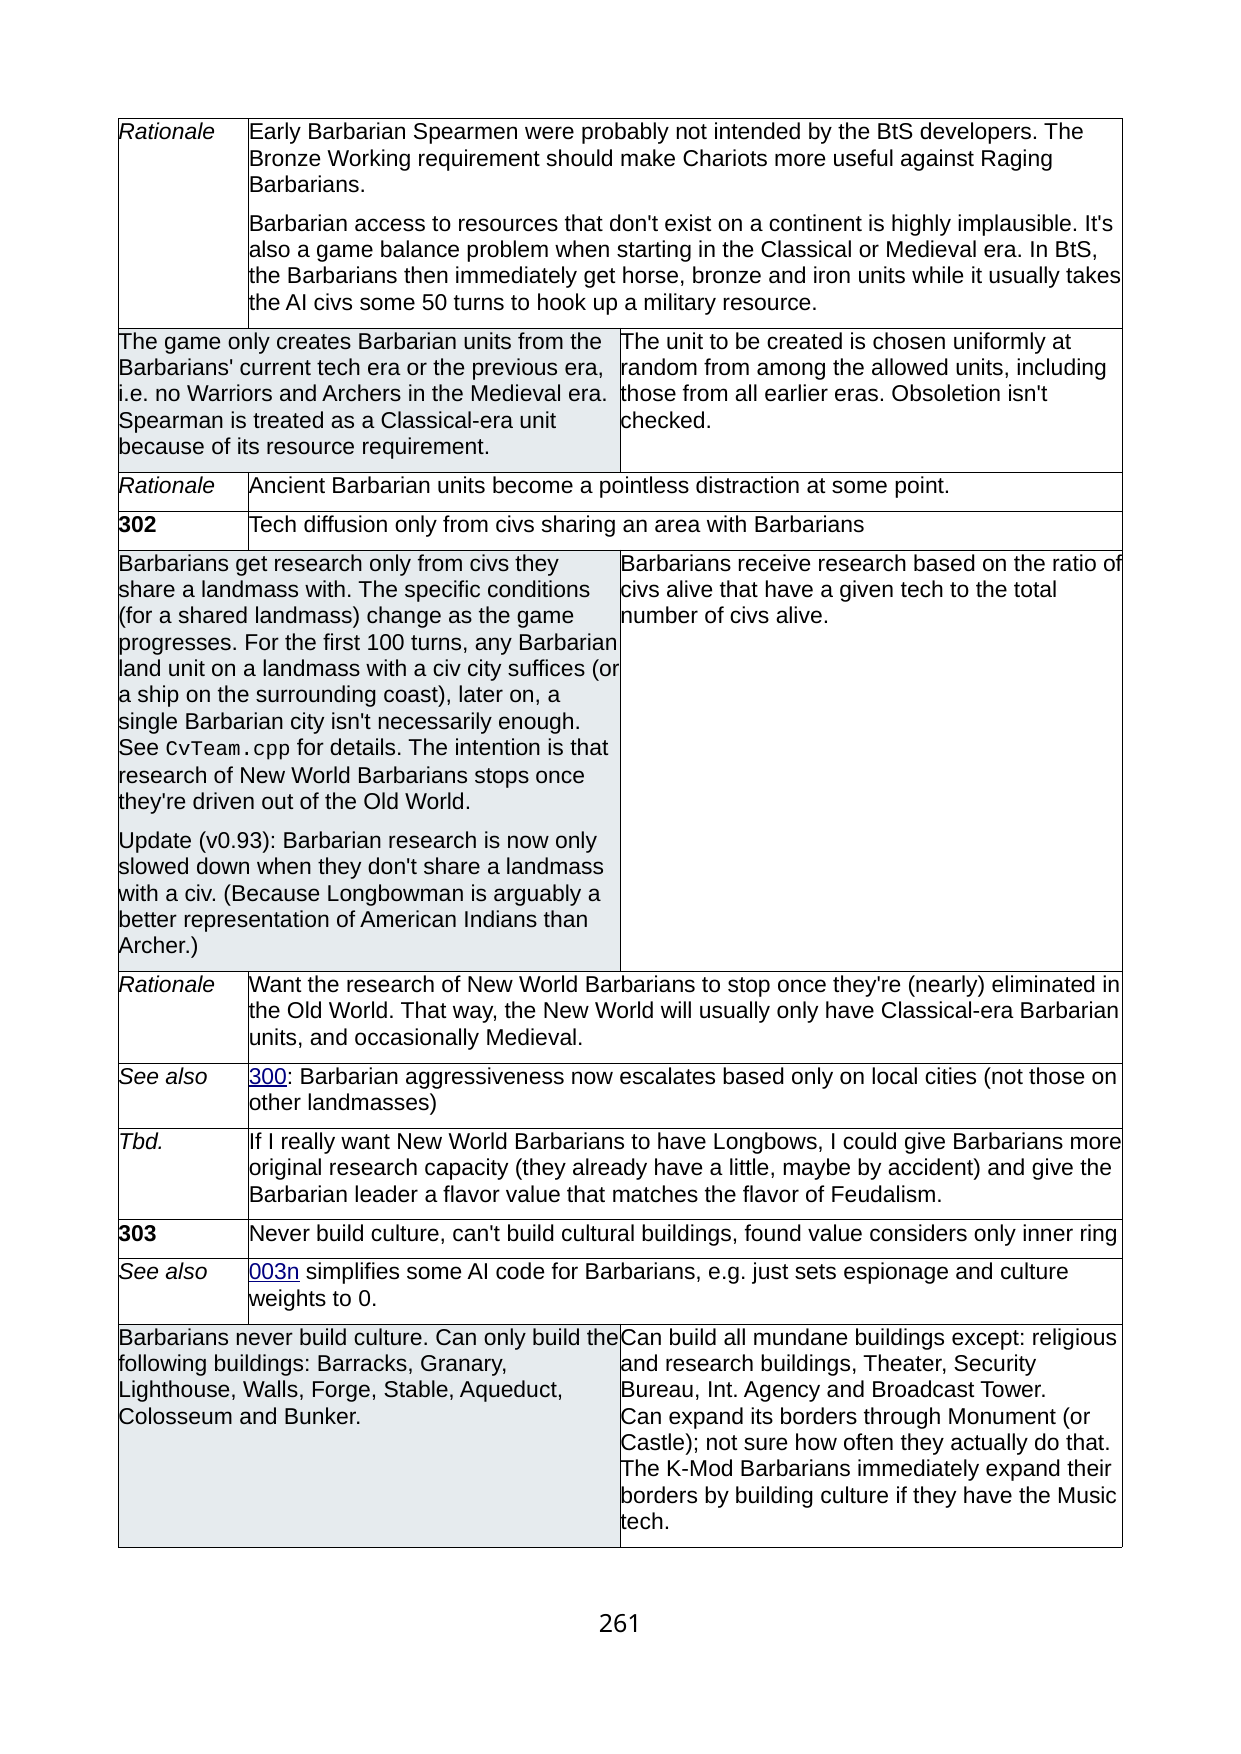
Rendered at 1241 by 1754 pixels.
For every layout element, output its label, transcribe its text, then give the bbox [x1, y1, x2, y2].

table_cell 003n simplifies some AI code for Barbarians, e.g. just sets espionage and culture weights to 0. [249, 1259, 1122, 1323]
table_cell Early Barbarian Spearmen were probably not intended by the BtS developers. The Bronze Working requirement should make Chariots more useful against Raging Barbarians. Barbarian access to resources that don't exist on a continent is highly implausible. It's also a game balance problem when starting in the Classical or Medieval era. In BtS, the Barbarians then immediately get horse, bronze and iron units while it usually takes the AI civs some 50 turns to hook up a military resource. [249, 119, 1122, 327]
table_cell See also [119, 1064, 248, 1128]
table_cell 300: Barbarian aggressiveness now escalates based only on local cities (not those on other landmasses) [249, 1064, 1122, 1128]
table_cell 302 [119, 512, 248, 549]
table_cell The unit to be created is chosen uniformly at random from among the allowed units, including those from all earlier eras. Obsoletion isn't checked. [621, 329, 1122, 472]
table_cell Rationale [119, 972, 248, 1063]
table_cell Barbarians get research only from civs they share a landmass with. The specific conditions (for a shared landmass) change as the game progresses. For the first 100 turns, any Barbarian land unit on a landmass with a civ city suffices (or a ship on the surrounding coast), later on, a single Barbarian city isn't necessarily enough. See CvTeam.cpp for details. The intention is that research of New World Barbarians stops once they're driven out of the Old World. Update (v0.93): Barbarian research is now only slowed down when they don't share a landmass with a civ. (Because Longbowman is arguably a better representation of American Indians than Archer.) [119, 551, 620, 971]
table_cell Barbarians receive research based on the ratio of civs alive that have a given tech to the total number of civs alive. [621, 551, 1122, 971]
table_cell Never build culture, can't build cultural buildings, found value considers only inner ring [249, 1220, 1122, 1258]
table_cell Tbd. [119, 1129, 248, 1219]
table_cell The game only creates Barbarian units from the Barbarians' current tech era or the previous era, i.e. no Warriors and Archers in the Medieval era. Spearman is treated as a Classical-era unit because of its resource requirement. [119, 329, 620, 472]
table_cell Barbarians never build culture. Can only build the following buildings: Barracks, Granary, Lighthouse, Walls, Forge, Stable, Aqueduct, Colosseum and Bunker. [119, 1325, 620, 1547]
table_cell Rationale [119, 473, 248, 511]
table_cell 303 [119, 1220, 248, 1258]
table_cell Rationale [119, 119, 248, 327]
table_cell Want the research of New World Barbarians to stop once they're (nearly) eliminated in the Old World. That way, the New World will usually only have Classical-era Barbarian units, and occasionally Medieval. [249, 972, 1122, 1063]
table_cell Can build all mundane buildings except: religious and research buildings, Theater, Security Bureau, Int. Agency and Broadcast Tower. Can expand its borders through Monument (or Castle); not sure how often they actually do that. The K-Mod Barbarians immediately expand their borders by building culture if they have the Music tech. [621, 1325, 1122, 1547]
table_cell Ancient Barbarian units become a pointless distraction at some point. [249, 473, 1122, 511]
table_cell If I really want New World Barbarians to have Longbows, I could give Barbarians more original research capacity (they already have a little, maybe by accident) and give the Barbarian leader a flavor value that matches the flavor of Feudalism. [249, 1129, 1122, 1219]
table_cell Tech diffusion only from civs sharing an area with Barbarians [249, 512, 1122, 549]
table_cell See also [119, 1259, 248, 1323]
